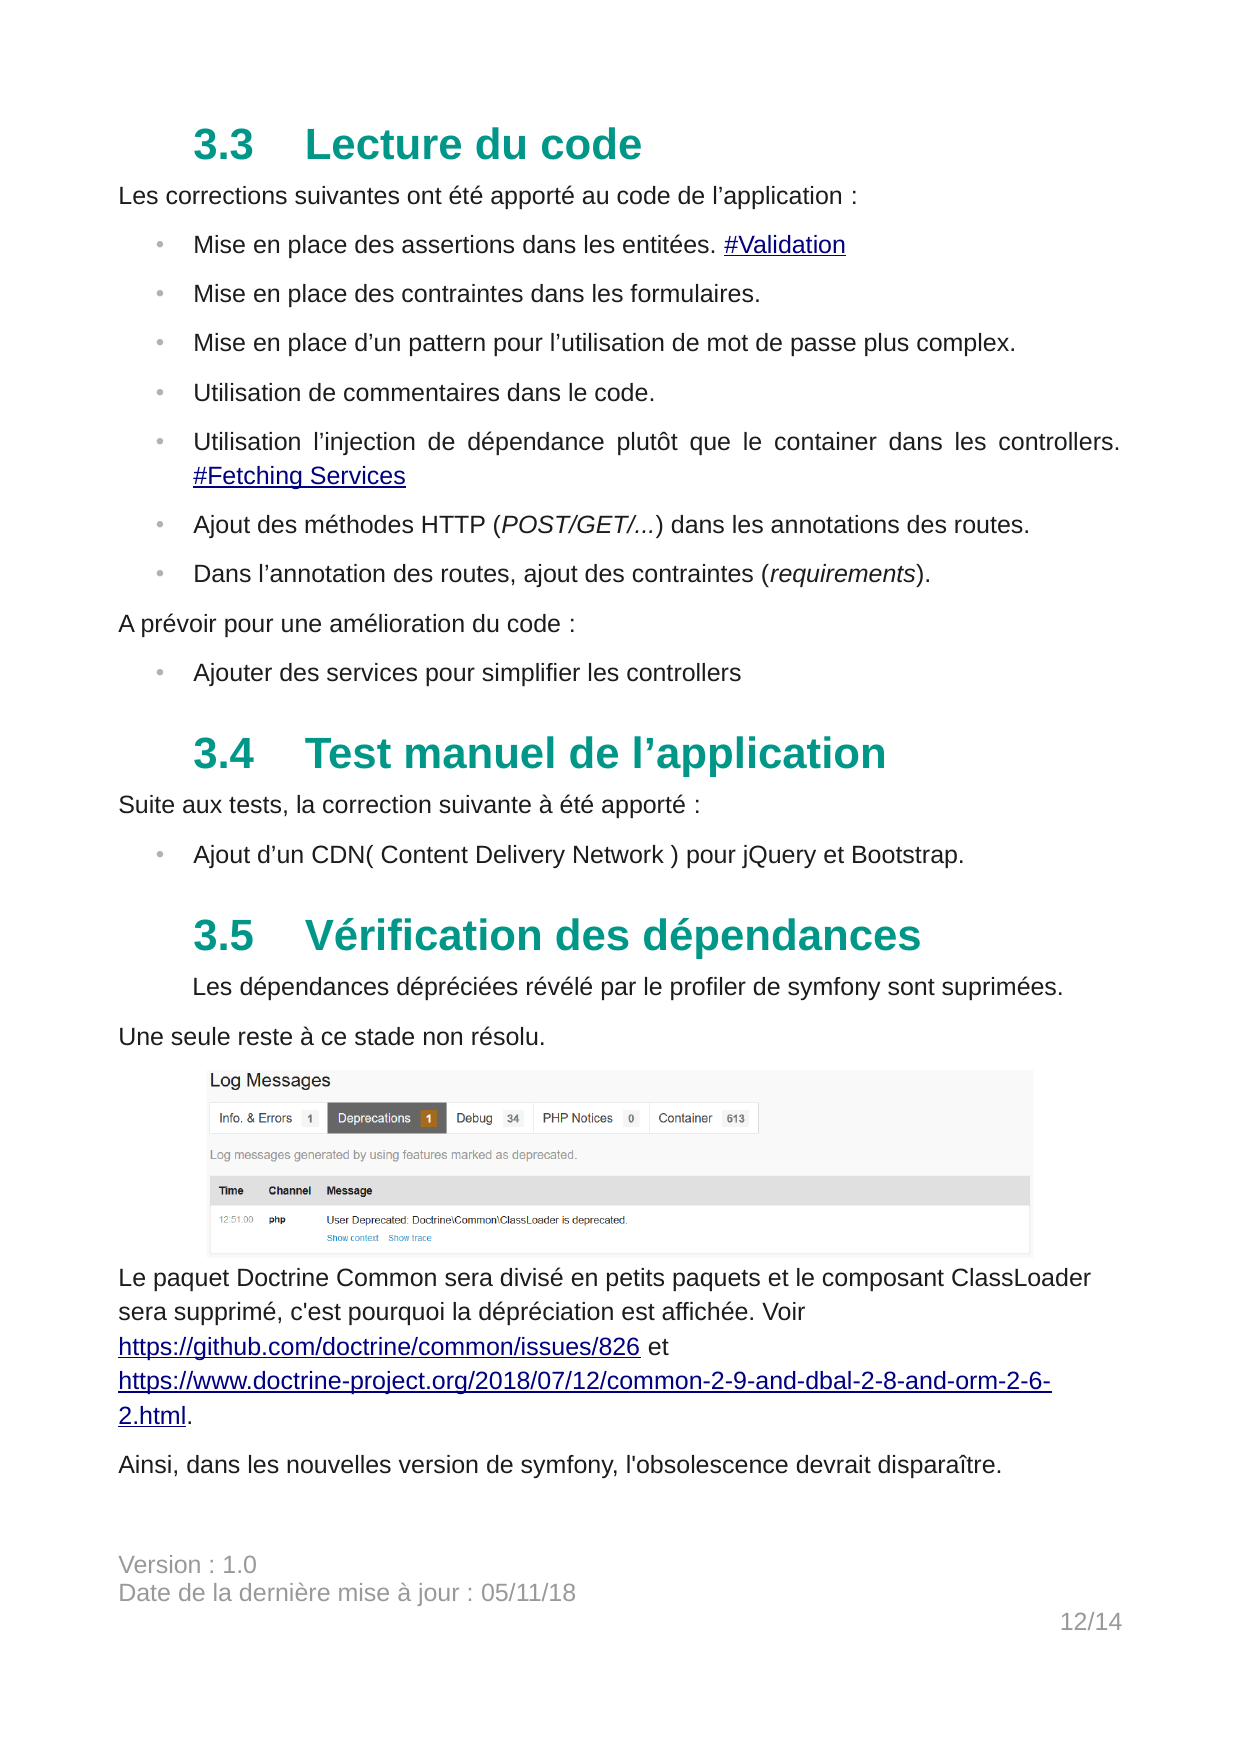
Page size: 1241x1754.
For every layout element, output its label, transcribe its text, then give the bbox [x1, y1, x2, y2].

subtitle Lecture du code [193, 118, 1122, 168]
subtitle Test manuel de l’application [193, 728, 1122, 778]
list Mise en place d’un pattern pour l’utilisation de mot de passe plus complex. [156, 328, 1122, 357]
list Dans l’annotation des routes, ajout des contraintes (requirements). [156, 559, 1122, 588]
picture [206, 1070, 1034, 1258]
text A prévoir pour une amélioration du code : [118, 609, 1122, 637]
list Utilisation l’injection de dépendance plutôt que le container dans les controllers. #Fetching Services [156, 427, 1122, 490]
list Ajouter des services pour simplifier les controllers [156, 658, 1122, 687]
text Une seule reste à ce stade non résolu. [118, 1021, 1122, 1050]
text Les dépendances dépréciées révélé par le profiler de symfony sont suprimées. [118, 972, 1122, 1001]
list Ajout d’un CDN( Content Delivery Network ) pour jQuery et Bootstrap. [156, 839, 1122, 868]
text Le paquet Doctrine Common sera divisé en petits paquets et le composant ClassLoader sera supprimé, c'est pourquoi la dépréciation est affichée. Voir https://github.com/doctrine/common/issues/826 et https://www.doctrine-project.org/2018/07/12/common-2-9-and-dbal-2-8-and-orm-2-6-2.html. [118, 1258, 1122, 1429]
text Ainsi, dans les nouvelles version de symfony, l'obsolescence devrait disparaître. [118, 1450, 1122, 1479]
subtitle Vérification des dépendances [193, 909, 1122, 960]
text Suite aux tests, la correction suivante à été apporté : [118, 791, 1122, 819]
list Mise en place des contraintes dans les formulaires. [156, 279, 1122, 308]
list Utilisation de commentaires dans le code. [156, 377, 1122, 406]
list Mise en place des assertions dans les entitées. #Validation [156, 230, 1122, 259]
text Les corrections suivantes ont été apporté au code de l’application : [118, 181, 1122, 210]
list Ajout des méthodes HTTP (POST/GET/...) dans les annotations des routes. [156, 510, 1122, 539]
